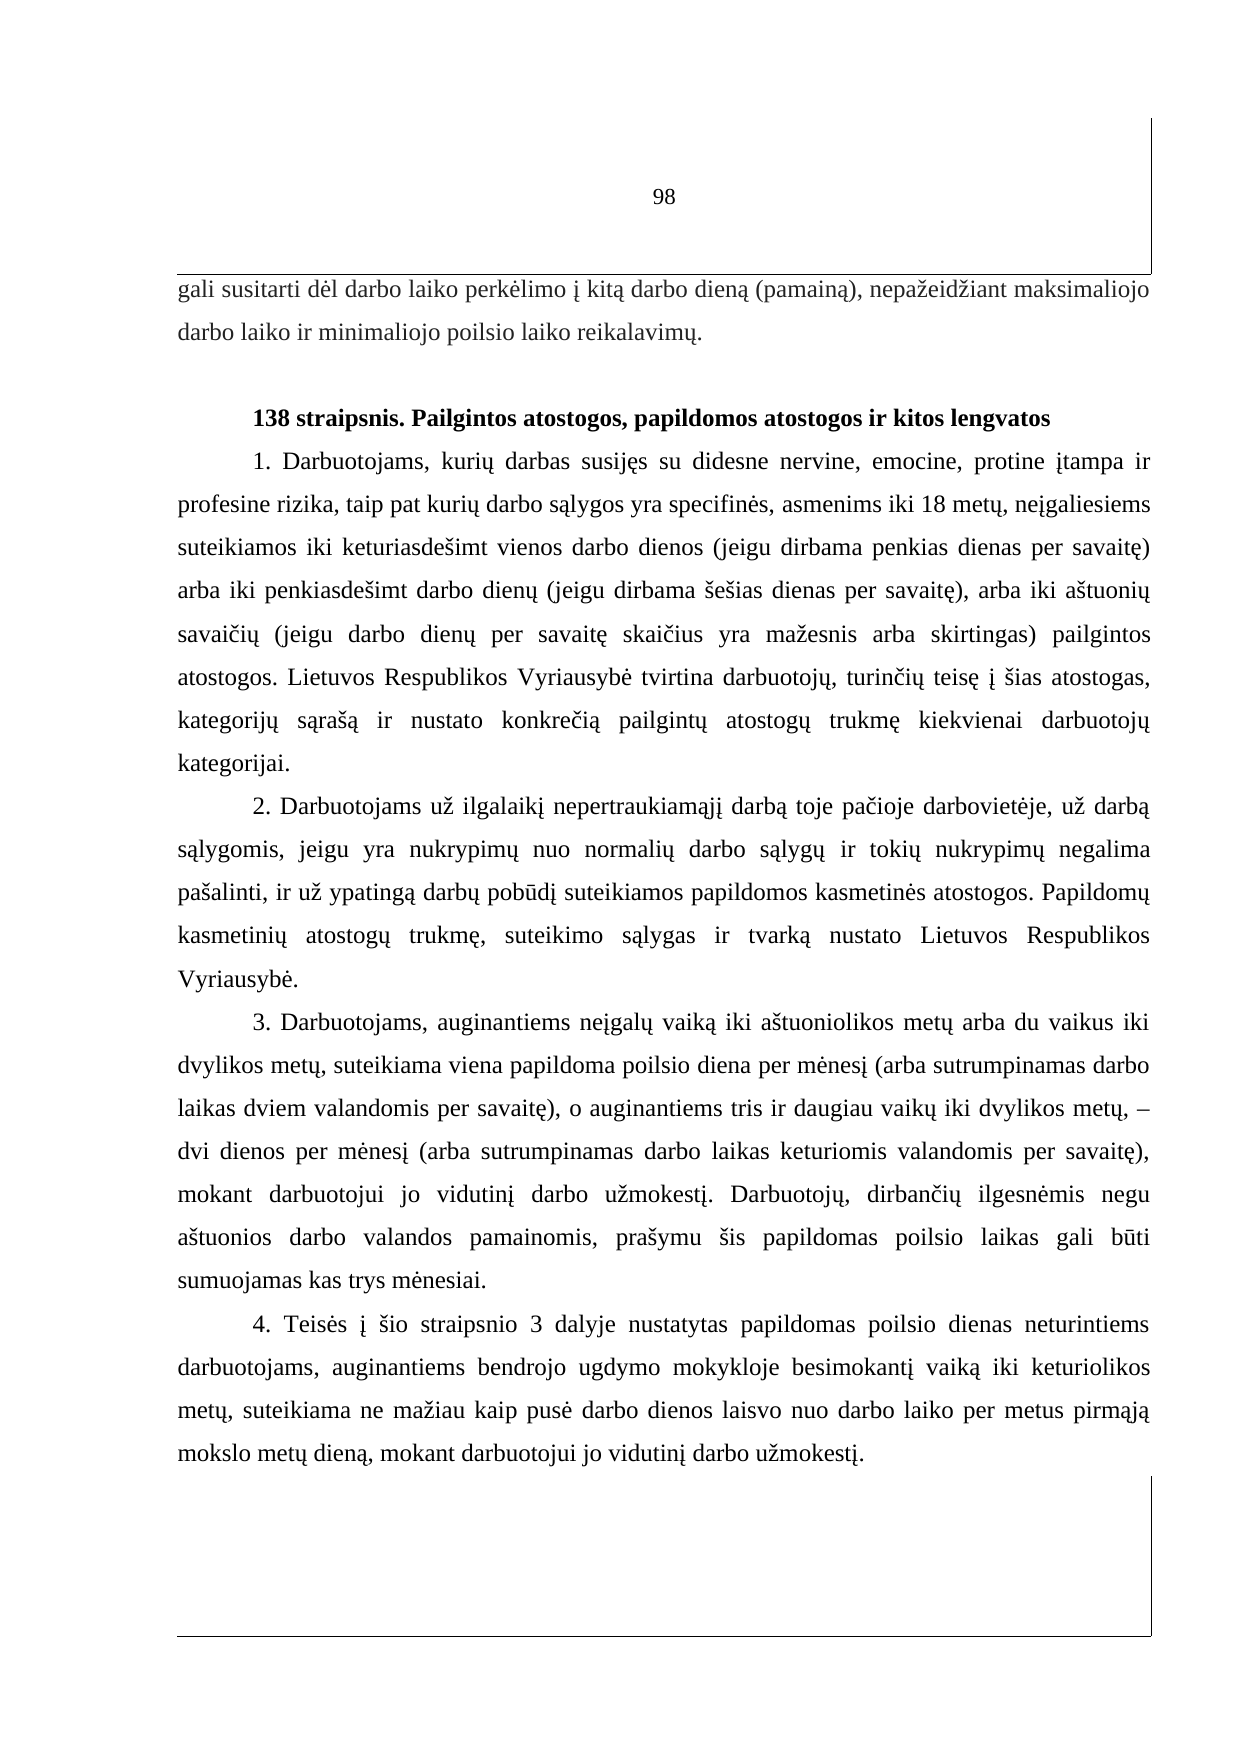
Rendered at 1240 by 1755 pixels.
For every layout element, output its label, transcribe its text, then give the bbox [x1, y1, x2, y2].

text gali susitarti dėl darbo laiko perkėlimo į kitą darbo dieną (pamainą), nepažeidžiant maksimaliojo darbo laiko ir minimaliojo poilsio laiko reikalavimų. [177, 274, 1151, 346]
text 2. Darbuotojams už ilgalaikį nepertraukiamąjį darbą toje pačioje darbovietėje, už darbą sąlygomis, jeigu yra nukrypimų nuo normalių darbo sąlygų ir tokių nukrypimų negalima pašalinti, ir už ypatingą darbų pobūdį suteikiamos papildomos kasmetinės atostogos. Papildomų kasmetinių atostogų trukmę, suteikimo sąlygas ir tvarką nustato Lietuvos Respublikos Vyriausybė. [177, 791, 1151, 992]
text 1. Darbuotojams, kurių darbas susijęs su didesne nervine, emocine, protine įtampa ir profesine rizika, taip pat kurių darbo sąlygos yra specifinės, asmenims iki 18 metų, neįgaliesiems suteikiamos iki keturiasdešimt vienos darbo dienos (jeigu dirbama penkias dienas per savaitę) arba iki penkiasdešimt darbo dienų (jeigu dirbama šešias dienas per savaitę), arba iki aštuonių savaičių (jeigu darbo dienų per savaitę skaičius yra mažesnis arba skirtingas) pailgintos atostogos. Lietuvos Respublikos Vyriausybė tvirtina darbuotojų, turinčių teisę į šias atostogas, kategorijų sąrašą ir nustato konkrečią pailgintų atostogų trukmę kiekvienai darbuotojų kategorijai. [177, 446, 1151, 777]
text 138 straipsnis. Pailgintos atostogos, papildomos atostogos ir kitos lengvatos [177, 403, 1151, 432]
text 4. Teisės į šio straipsnio 3 dalyje nustatytas papildomas poilsio dienas neturintiems darbuotojams, auginantiems bendrojo ugdymo mokykloje besimokantį vaiką iki keturiolikos metų, suteikiama ne mažiau kaip pusė darbo dienos laisvo nuo darbo laiko per metus pirmąją mokslo metų dieną, mokant darbuotojui jo vidutinį darbo užmokestį. [177, 1309, 1151, 1467]
text 3. Darbuotojams, auginantiems neįgalų vaiką iki aštuoniolikos metų arba du vaikus iki dvylikos metų, suteikiama viena papildoma poilsio diena per mėnesį (arba sutrumpinamas darbo laikas dviem valandomis per savaitę), o auginantiems tris ir daugiau vaikų iki dvylikos metų, – dvi dienos per mėnesį (arba sutrumpinamas darbo laikas keturiomis valandomis per savaitę), mokant darbuotojui jo vidutinį darbo užmokestį. Darbuotojų, dirbančių ilgesnėmis negu aštuonios darbo valandos pamainomis, prašymu šis papildomas poilsio laikas gali būti sumuojamas kas trys mėnesiai. [177, 1007, 1151, 1294]
